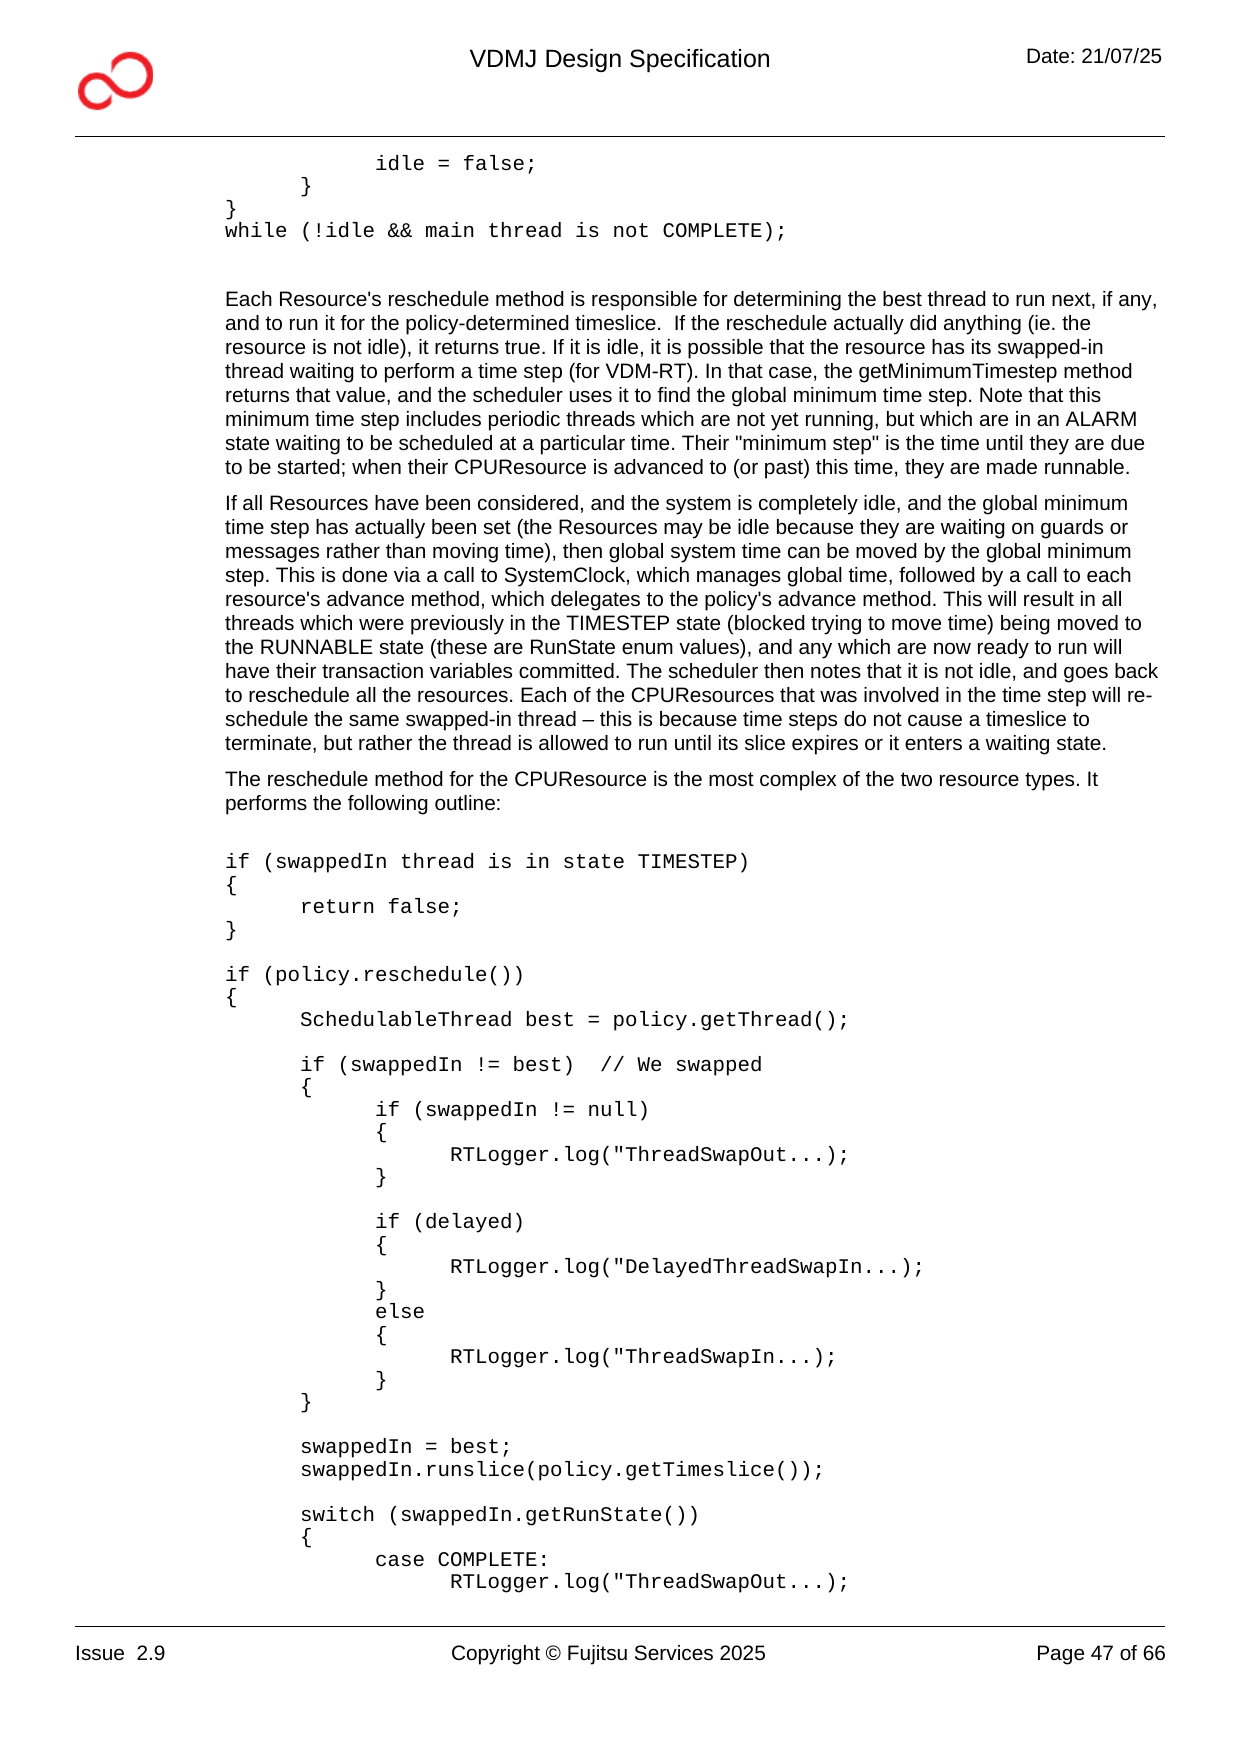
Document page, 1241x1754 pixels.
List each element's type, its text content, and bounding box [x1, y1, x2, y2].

text idle = false; [225, 152, 1165, 175]
text if (swappedIn != null) [225, 1098, 1165, 1121]
text { [225, 1526, 1165, 1548]
text } [225, 1278, 1165, 1301]
picture [78, 44, 153, 120]
text If all Resources have been considered, and the system is completely idle, and the global minimum time step has actually been set (the Resources may be idle because they are waiting on guards or messages rather than moving time), then global system time can be moved by the global minimum step. This is done via a call to SystemClock, which manages global time, followed by a call to each resource's advance method, which delegates to the policy's advance method. This will result in all threads which were previously in the TIMESTEP state (blocked trying to move time) being moved to the RUNNABLE state (these are RunState enum values), and any which are now ready to run will have their transaction variables committed. The scheduler then notes that it is not idle, and goes back to reschedule all the resources. Each of the CPUResources that was involved in the time step will re-schedule the same swapped-in thread – this is because time steps do not cause a timeslice to terminate, but rather the thread is allowed to run until its slice expires or it enters a waiting state. [225, 492, 1165, 755]
text if (swappedIn thread is in state TIMESTEP) [225, 851, 1165, 873]
text { [225, 1121, 1165, 1143]
text swappedIn.runslice(policy.getTimeslice()); [225, 1458, 1165, 1481]
text } [225, 175, 1165, 197]
text { [225, 1323, 1165, 1346]
text swappedIn = best; [225, 1436, 1165, 1458]
text { [225, 1233, 1165, 1256]
text if (delayed) [225, 1211, 1165, 1233]
text case COMPLETE: [225, 1548, 1165, 1571]
text if (policy.reschedule()) [225, 963, 1165, 986]
text Each Resource's reschedule method is responsible for determining the best thread to run next, if any, and to run it for the policy-determined timeslice. If the reschedule actually did anything (ie. the resource is not idle), it returns true. If it is idle, it is possible that the resource has its swapped-in thread waiting to perform a time step (for VDM-RT). In that case, the getMinimumTimestep method returns that value, and the scheduler uses it to find the global minimum time step. Note that this minimum time step includes periodic threads which are not yet running, but which are in an ALARM state waiting to be scheduled at a particular time. Their "minimum step" is the time until they are due to be started; when their CPUResource is advanced to (or past) this time, they are made runnable. [225, 287, 1165, 479]
text return false; [225, 896, 1165, 918]
text RTLogger.log("ThreadSwapOut...); [225, 1571, 1165, 1593]
text SchedulableThread best = policy.getThread(); [225, 1008, 1165, 1031]
text { [225, 873, 1165, 896]
text RTLogger.log("DelayedThreadSwapIn...); [225, 1256, 1165, 1278]
text RTLogger.log("ThreadSwapIn...); [225, 1346, 1165, 1368]
text if (swappedIn != best) // We swapped [225, 1053, 1165, 1076]
text } [225, 1391, 1165, 1413]
text The reschedule method for the CPUResource is the most complex of the two resource types. It performs the following outline: [225, 768, 1165, 816]
text } [225, 1166, 1165, 1188]
text RTLogger.log("ThreadSwapOut...); [225, 1143, 1165, 1166]
text } [225, 1368, 1165, 1391]
text else [225, 1301, 1165, 1323]
text } [225, 918, 1165, 941]
text while (!idle && main thread is not COMPLETE); [225, 220, 1165, 242]
text { [225, 986, 1165, 1008]
text switch (swappedIn.getRunState()) [225, 1503, 1165, 1526]
text } [225, 197, 1165, 220]
text { [225, 1076, 1165, 1098]
